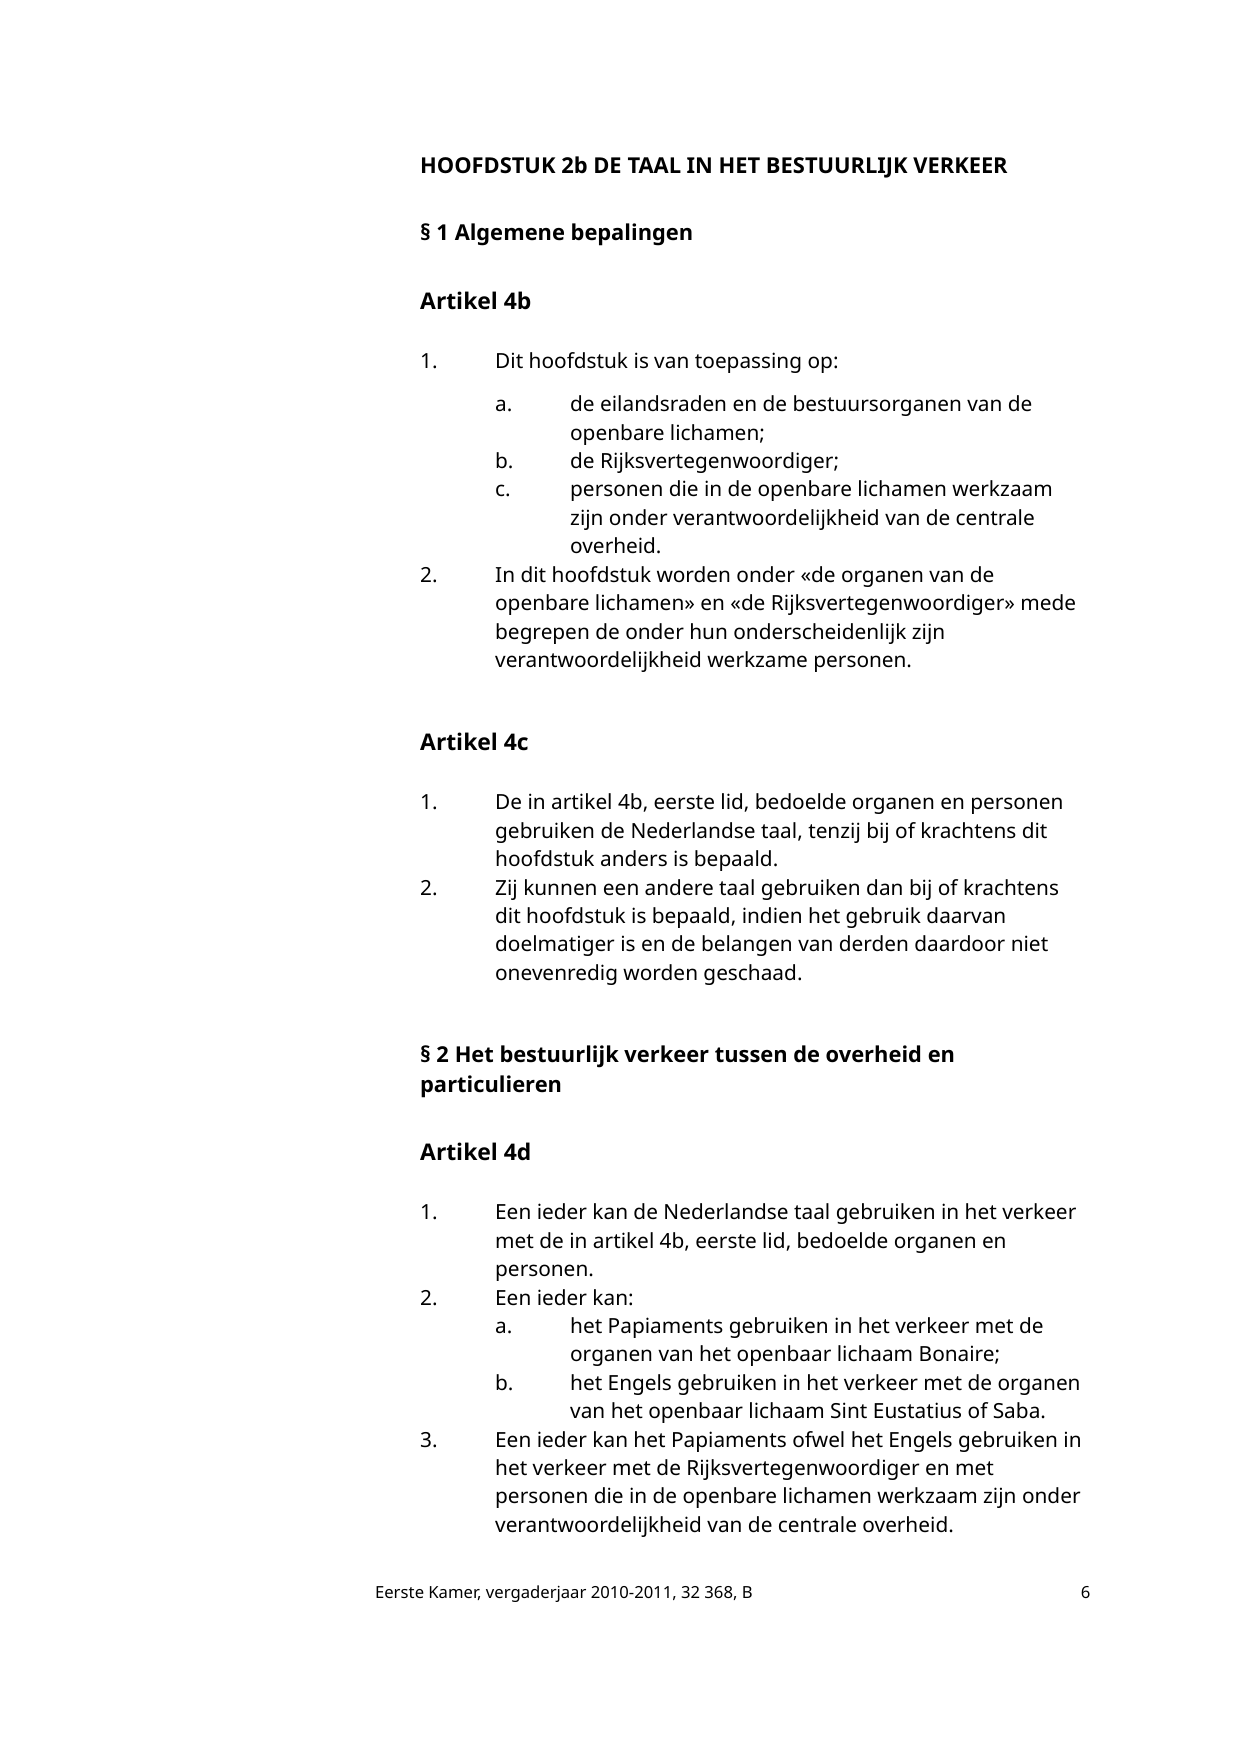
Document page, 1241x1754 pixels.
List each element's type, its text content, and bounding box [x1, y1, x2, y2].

list Zij kunnen een andere taal gebruiken dan bij of krachtens dit hoofdstuk is bepaald, indien het gebruik daarvan doelmatiger is en de belangen van derden daardoor niet onevenredig worden geschaad. [420, 873, 1090, 986]
subtitle Artikel 4d [420, 1136, 1090, 1167]
list het Papiaments gebruiken in het verkeer met de organen van het openbaar lichaam Bonaire; [495, 1311, 1090, 1368]
subtitle Artikel 4b [420, 284, 1090, 316]
subtitle Artikel 4c [420, 726, 1090, 757]
list de Rijksvertegenwoordiger; [495, 446, 1090, 474]
subtitle HOOFDSTUK 2b DE TAAL IN HET BESTUURLIJK VERKEER [420, 150, 1090, 180]
list In dit hoofdstuk worden onder «de organen van de openbare lichamen» en «de Rijksvertegenwoordiger» mede begrepen de onder hun onderscheidenlijk zijn verantwoordelijkheid werkzame personen. [420, 560, 1090, 674]
subtitle § 2 Het bestuurlijk verkeer tussen de overheid en particulieren [420, 1039, 1090, 1098]
subtitle § 1 Algemene bepalingen [420, 217, 1090, 247]
list Een ieder kan de Nederlandse taal gebruiken in het verkeer met de in artikel 4b, eerste lid, bedoelde organen en personen. [420, 1197, 1090, 1283]
list Dit hoofdstuk is van toepassing op: [420, 346, 1090, 374]
list De in artikel 4b, eerste lid, bedoelde organen en personen gebruiken de Nederlandse taal, tenzij bij of krachtens dit hoofdstuk anders is bepaald. [420, 787, 1090, 873]
list personen die in de openbare lichamen werkzaam zijn onder verantwoordelijkheid van de centrale overheid. [495, 474, 1090, 560]
list Een ieder kan: [420, 1283, 1090, 1311]
list de eilandsraden en de bestuursorganen van de openbare lichamen; [495, 389, 1090, 446]
list Een ieder kan het Papiaments ofwel het Engels gebruiken in het verkeer met de Rijksvertegenwoordiger en met personen die in de openbare lichamen werkzaam zijn onder verantwoordelijkheid van de centrale overheid. [420, 1425, 1090, 1538]
list het Engels gebruiken in het verkeer met de organen van het openbaar lichaam Sint Eustatius of Saba. [495, 1368, 1090, 1425]
